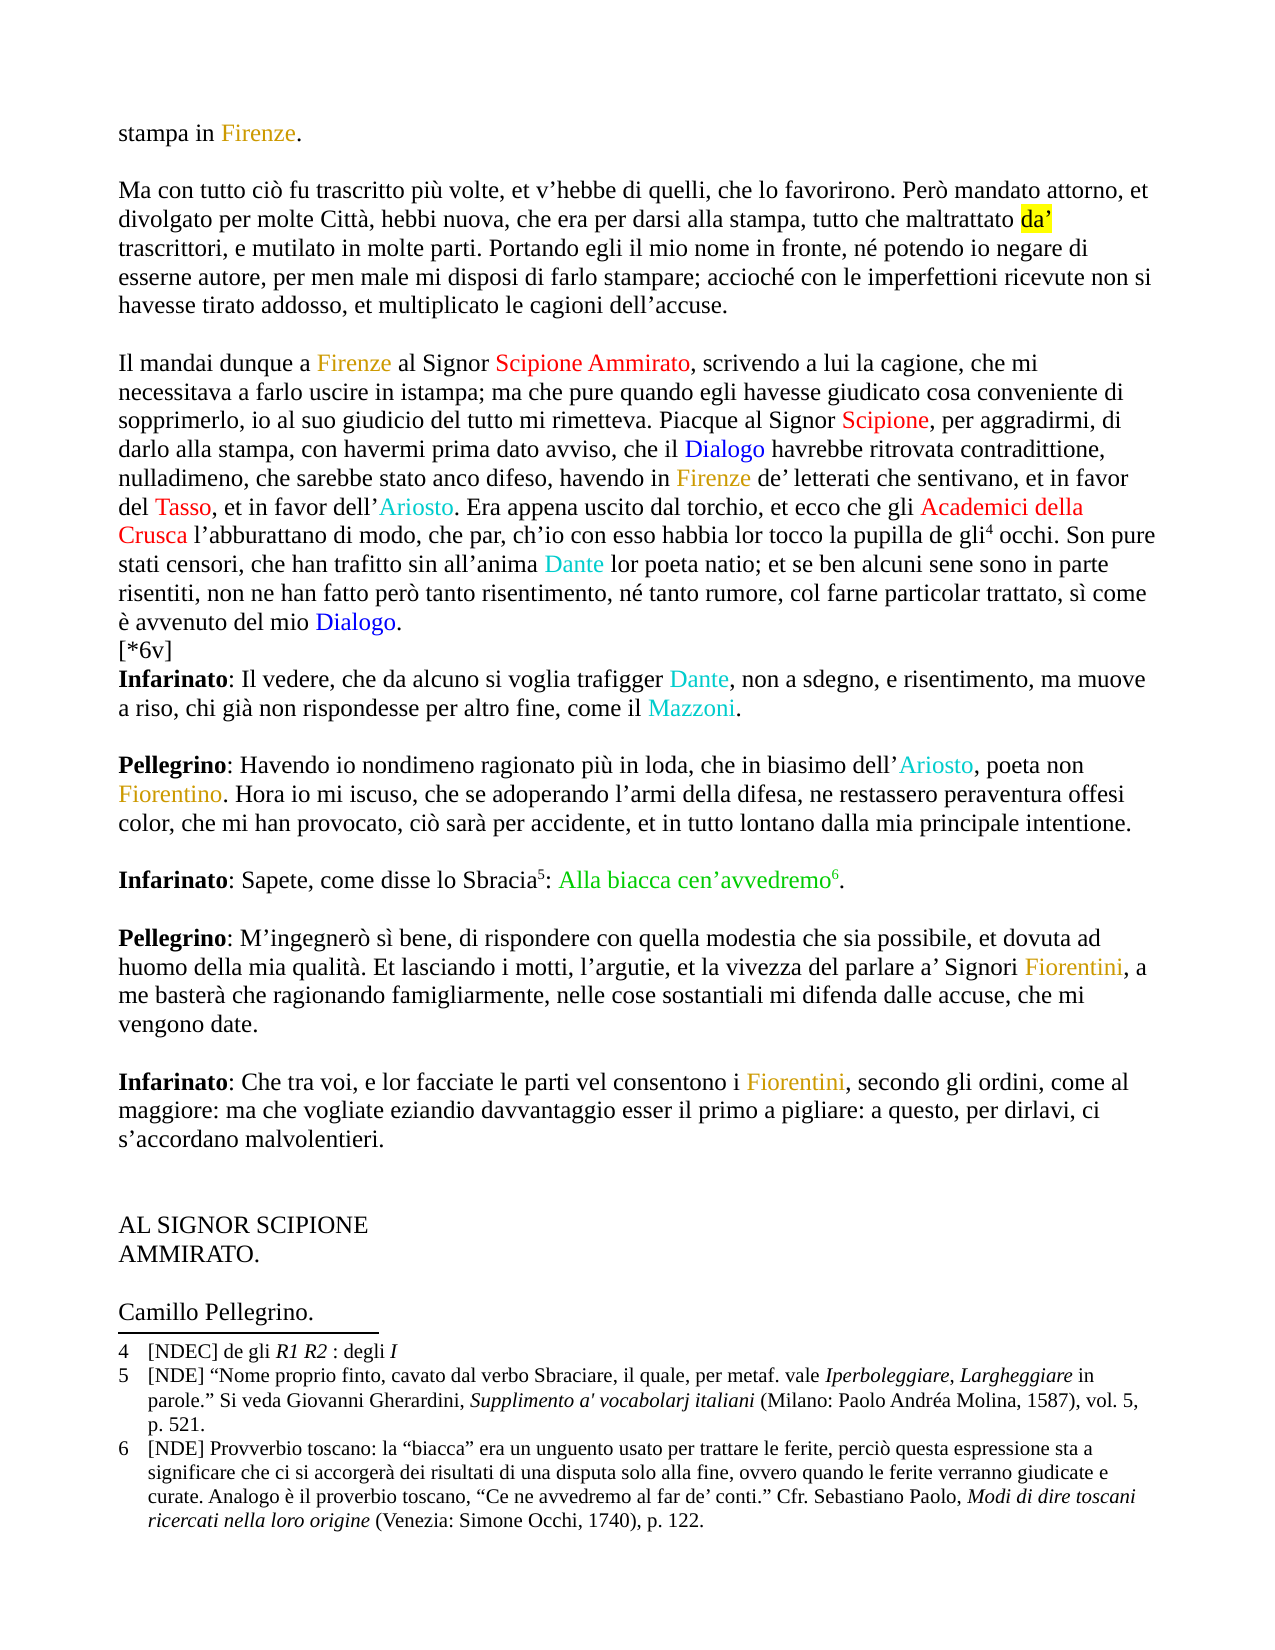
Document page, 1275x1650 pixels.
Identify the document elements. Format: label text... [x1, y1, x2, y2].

text Camillo Pellegrino. [118, 1297, 1157, 1326]
text [NDE] “Nome proprio finto, cavato dal verbo Sbraciare, il quale, per metaf. vale Iperboleggiare, Largheggiare in parole.” Si veda Giovanni Gherardini, Supplimento a' vocabolarj italiani (Milano: Paolo Andréa Molina, 1587), vol. 5, p. 521. [118, 1363, 1157, 1436]
text AMMIRATO. [118, 1239, 1157, 1268]
text Pellegrino: M’ingegnerò sì bene, di rispondere con quella modestia che sia possibile, et dovuta ad huomo della mia qualità. Et lasciando i motti, l’argutie, et la vivezza del parlare a’ Signori Fiorentini, a me basterà che ragionando famigliarmente, nelle cose sostantiali mi difenda dalle accuse, che mi vengono date. [118, 923, 1157, 1038]
text Infarinato: Il vedere, che da alcuno si voglia trafigger Dante, non a sdegno, e risentimento, ma muove a riso, chi già non rispondesse per altro fine, come il Mazzoni. [118, 664, 1157, 722]
text AL SIGNOR SCIPIONE [118, 1211, 1157, 1239]
text Il mandai dunque a Firenze al Signor Scipione Ammirato, scrivendo a lui la cagione, che mi necessitava a farlo uscire in istampa; ma che pure quando egli havesse giudicato cosa conveniente di sopprimerlo, io al suo giudicio del tutto mi rimetteva. Piacque al Signor Scipione, per aggradirmi, di darlo alla stampa, con havermi prima dato avviso, che il Dialogo havrebbe ritrovata contradittione, nulladimeno, che sarebbe stato anco difeso, havendo in Firenze de’ letterati che sentivano, et in favor del Tasso, et in favor dell’Ariosto. Era appena uscito dal torchio, et ecco che gli Academici della Crusca l’abburattano di modo, che par, ch’io con esso habbia lor tocco la pupilla de gli occhi. Son pure stati censori, che han trafitto sin all’anima Dante lor poeta natio; et se ben alcuni sene sono in parte risentiti, non ne han fatto però tanto risentimento, né tanto rumore, col farne particolar trattato, sì come è avvenuto del mio Dialogo. [118, 348, 1157, 636]
text stampa in Firenze. [118, 118, 1157, 147]
text [*6v] [118, 636, 1157, 664]
text Pellegrino: Havendo io nondimeno ragionato più in loda, che in biasimo dell’Ariosto, poeta non Fiorentino. Hora io mi iscuso, che se adoperando l’armi della difesa, ne restassero peraventura offesi color, che mi han provocato, ciò sarà per accidente, et in tutto lontano dalla mia principale intentione. [118, 751, 1157, 837]
text Infarinato: Che tra voi, e lor facciate le parti vel consentono i Fiorentini, secondo gli ordini, come al maggiore: ma che vogliate eziandio davvantaggio esser il primo a pigliare: a questo, per dirlavi, ci s’accordano malvolentieri. [118, 1067, 1157, 1153]
text Ma con tutto ciò fu trascritto più volte, et v’hebbe di quelli, che lo favorirono. Però mandato attorno, et divolgato per molte Città, hebbi nuova, che era per darsi alla stampa, tutto che maltrattato da’ trascrittori, e mutilato in molte parti. Portando egli il mio nome in fronte, né potendo io negare di esserne autore, per men male mi disposi di farlo stampare; accioché con le imperfettioni ricevute non si havesse tirato addosso, et multiplicato le cagioni dell’accuse. [118, 176, 1157, 319]
text [NDE] Provverbio toscano: la “biacca” era un unguento usato per trattare le ferite, perciò questa espressione sta a significare che ci si accorgerà dei risultati di una disputa solo alla fine, ovvero quando le ferite verranno giudicate e curate. Analogo è il proverbio toscano, “Ce ne avvedremo al far de’ conti.” Cfr. Sebastiano Paolo, Modi di dire toscani ricercati nella loro origine (Venezia: Simone Occhi, 1740), p. 122. [118, 1436, 1157, 1532]
text Infarinato: Sapete, come disse lo Sbracia: Alla biacca cen’avvedremo. [118, 866, 1157, 894]
text [NDEC] de gli R1 R2 : degli I [118, 1339, 1157, 1363]
